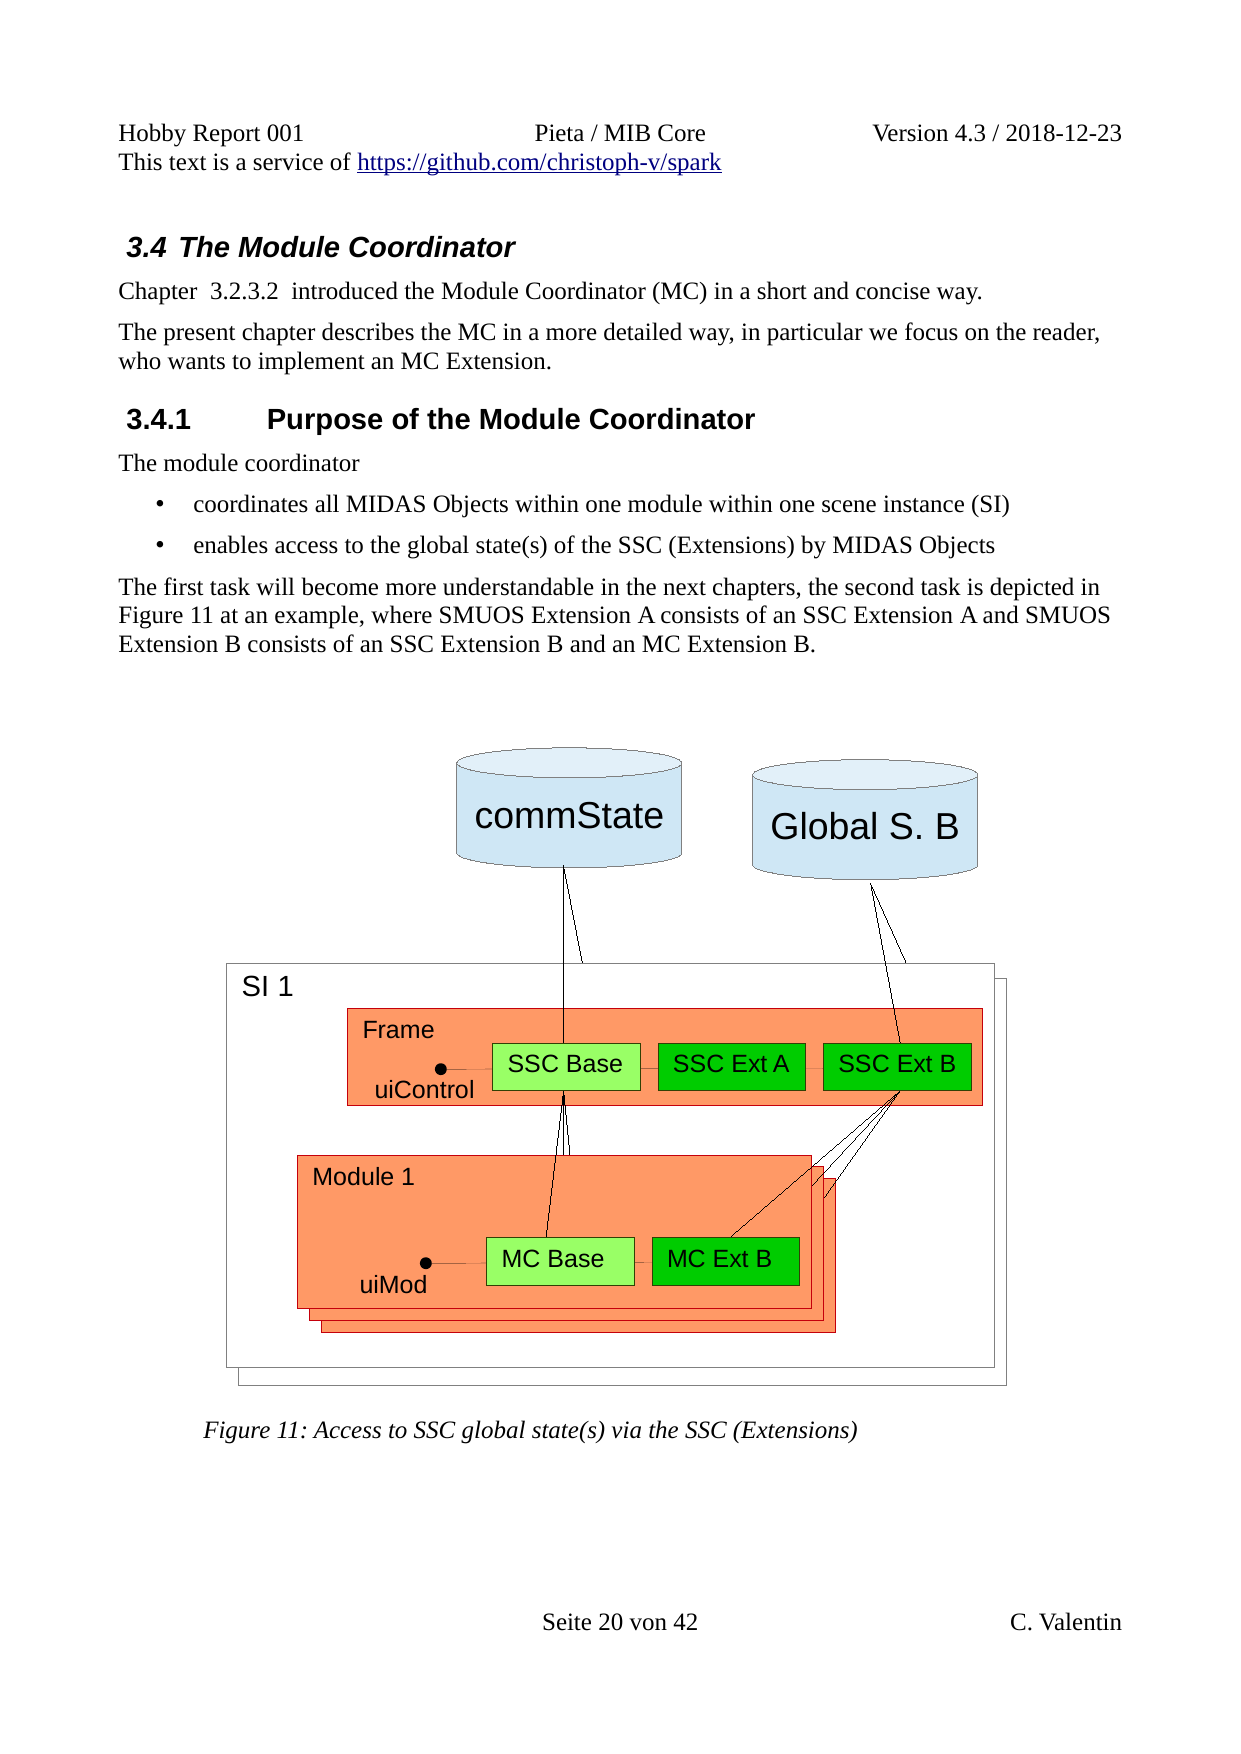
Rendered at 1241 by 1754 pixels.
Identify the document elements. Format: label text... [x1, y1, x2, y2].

list Chapter 3.2.3.2 introduced the Module Coordinator (MC) in a short and concise way. [81, 276, 1122, 305]
list enables access to the global state(s) of the SSC (Extensions) by MIDAS Objects [156, 531, 1122, 559]
subtitle Purpose of the Module Coordinator [118, 402, 1122, 436]
text Figure 11: Access to SSC global state(s) via the SSC (Extensions) [203, 724, 1037, 1444]
list The present chapter describes the MC in a more detailed way, in particular we focus on the reader, who wants to implement an MC Extension. [81, 317, 1122, 375]
text The module coordinator [118, 448, 1122, 477]
text The first task will become more understandable in the next chapters, the second task is depicted in Figure 11 at an example, where SMUOS Extension A consists of an SSC Extension A and SMUOS Extension B consists of an SSC Extension B and an MC Extension B. [118, 572, 1122, 658]
subtitle The Module Coordinator [118, 230, 1122, 264]
list coordinates all MIDAS Objects within one module within one scene instance (SI) [156, 489, 1122, 518]
